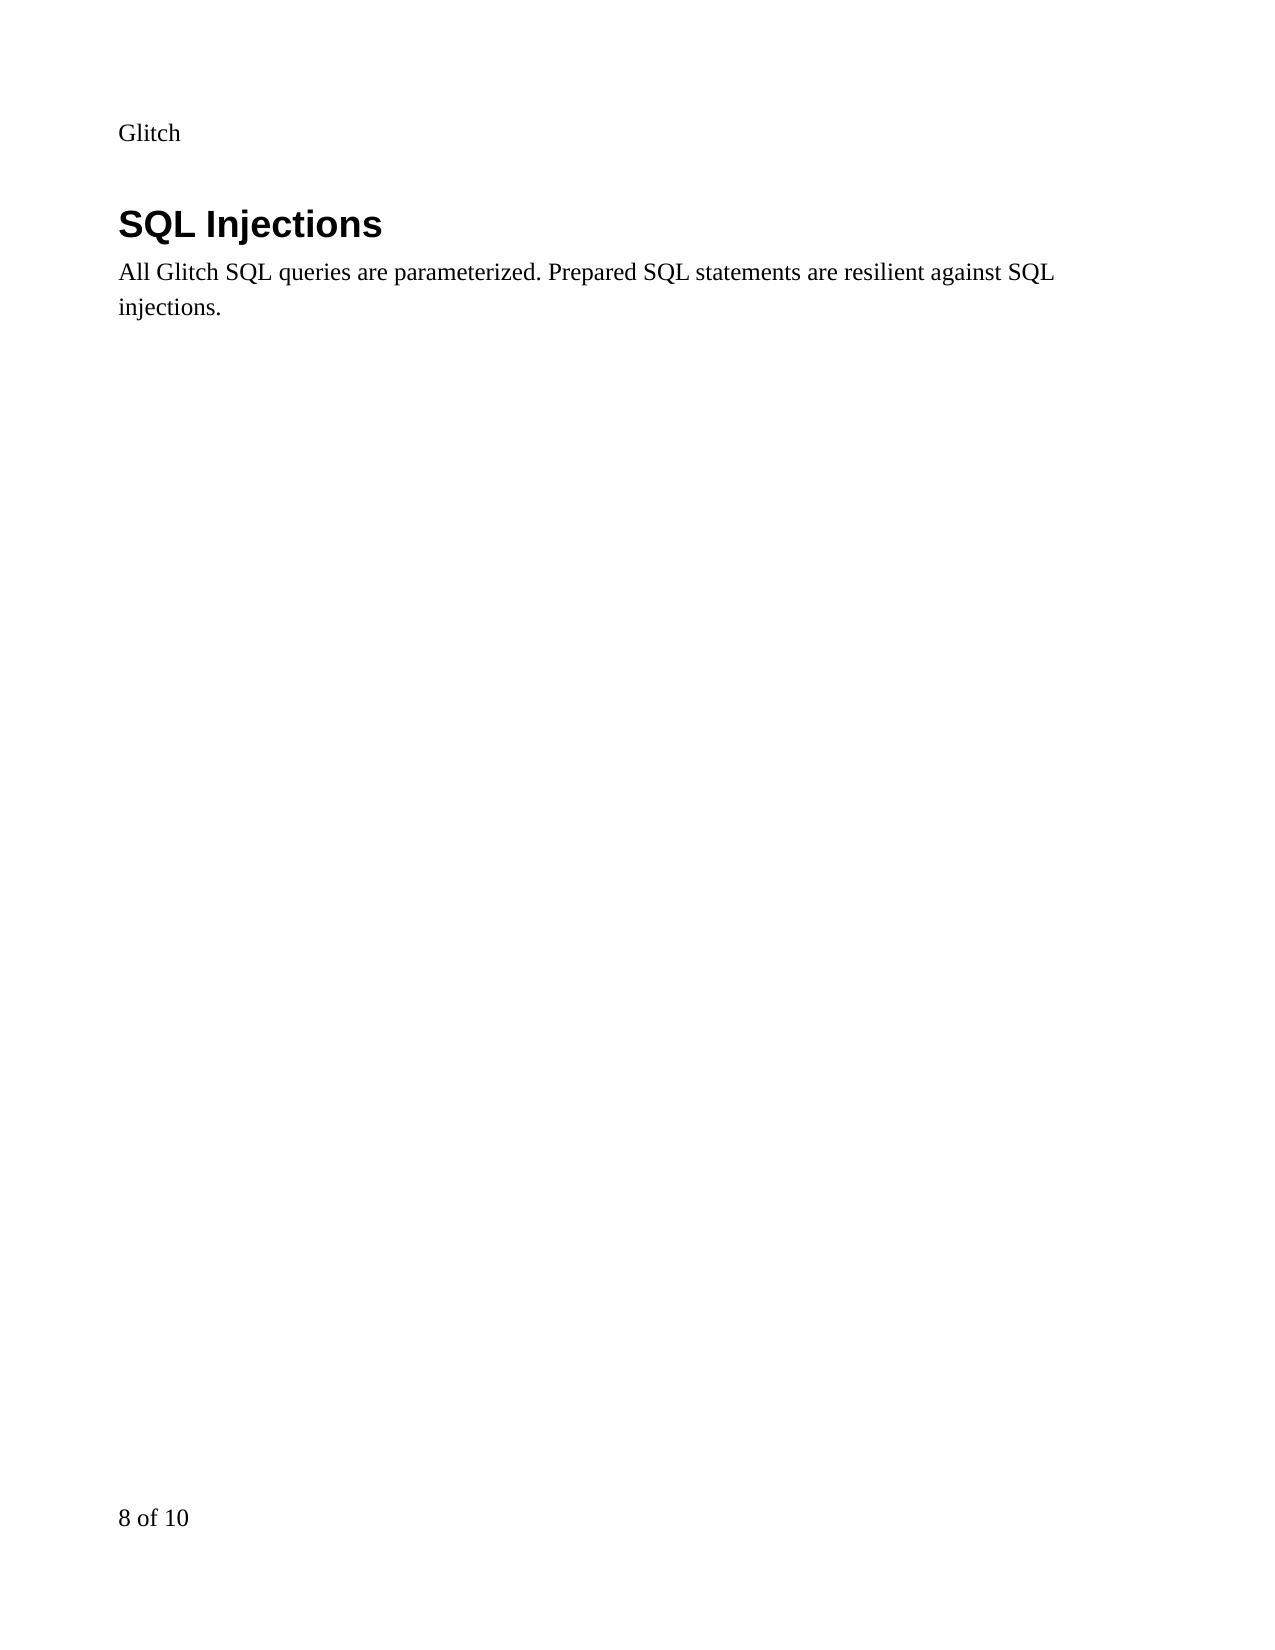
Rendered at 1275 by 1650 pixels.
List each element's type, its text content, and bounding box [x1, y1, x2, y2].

subtitle SQL Injections [118, 201, 1157, 245]
text All Glitch SQL queries are parameterized. Prepared SQL statements are resilient against SQL injections. [118, 257, 1157, 321]
